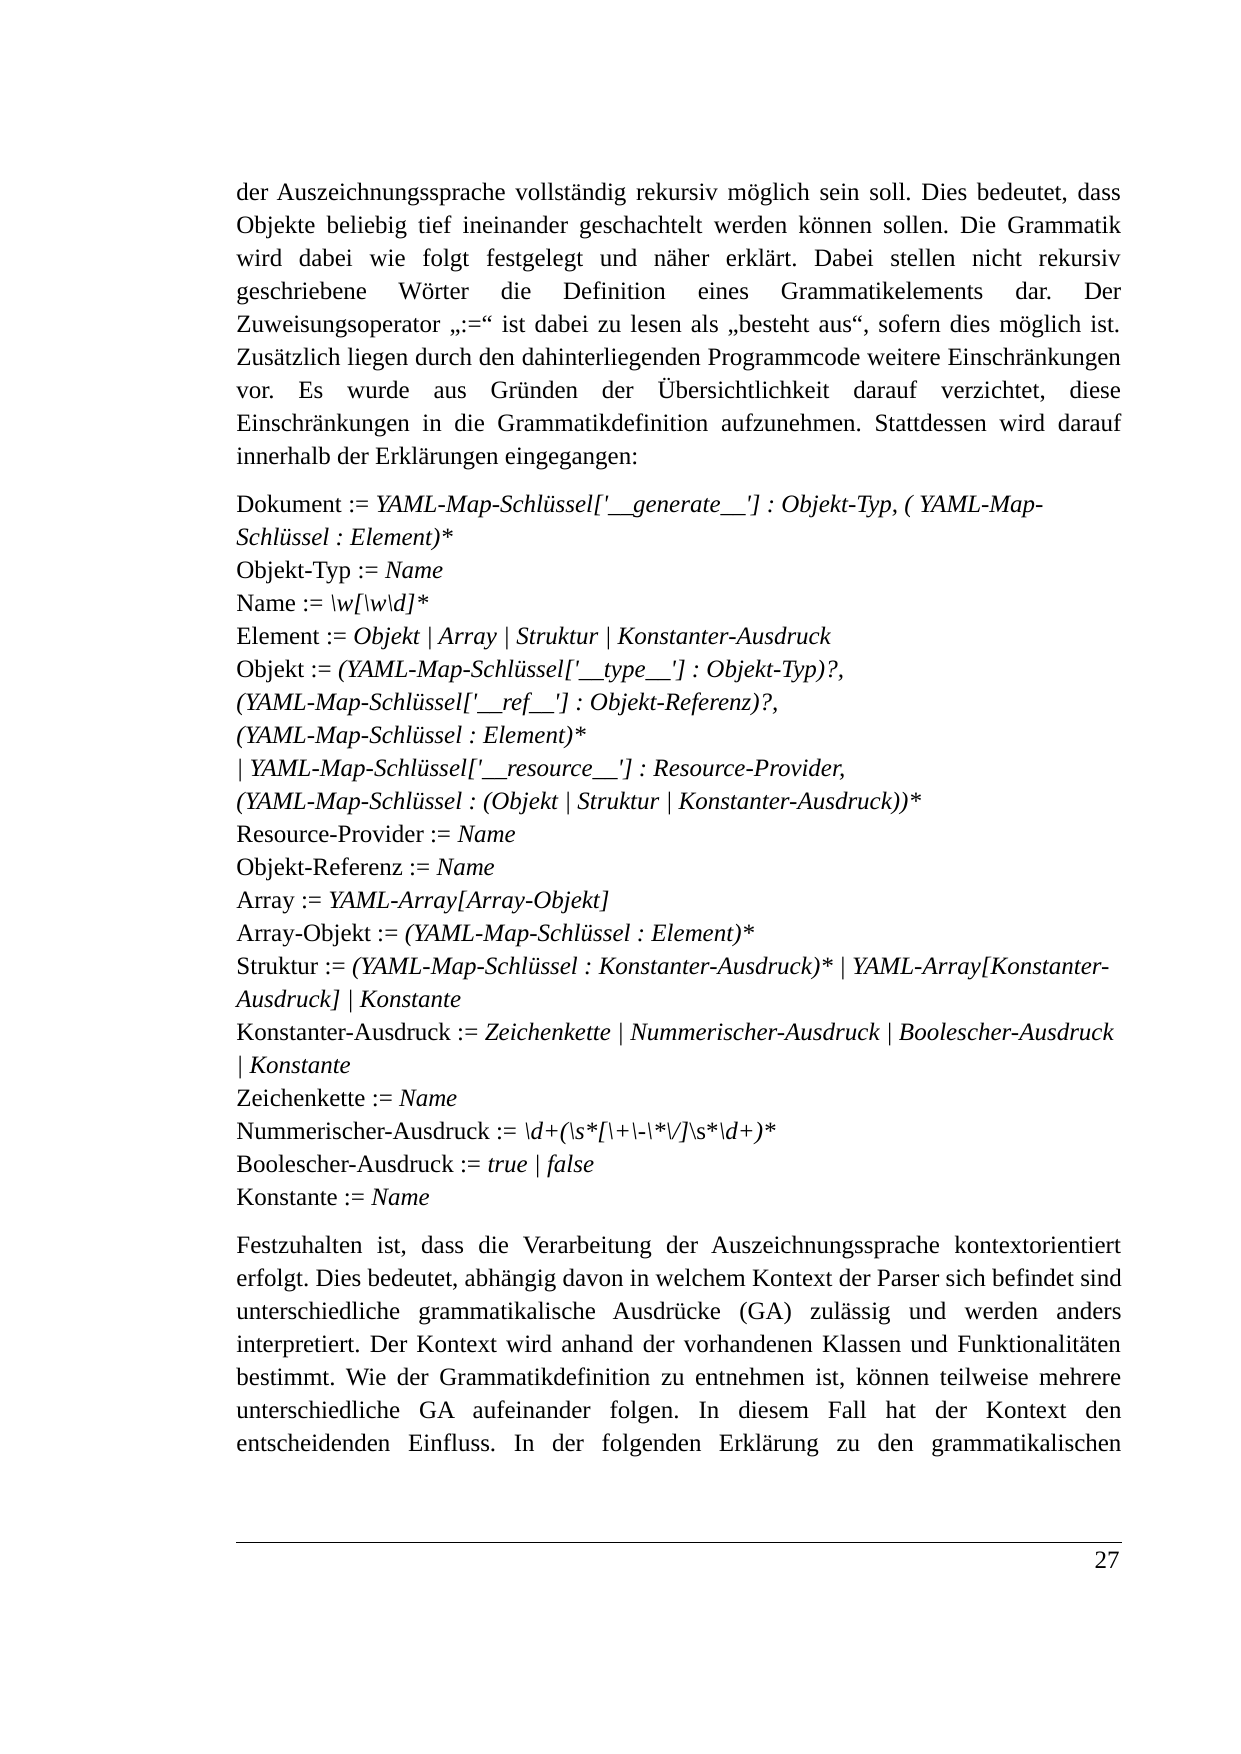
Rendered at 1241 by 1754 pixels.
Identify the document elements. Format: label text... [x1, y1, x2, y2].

text Dokument := YAML-Map-Schlüssel['__generate__'] : Objekt-Typ, ( YAML-Map-Schlüssel : Element)* Objekt-Typ := Name Name := \w[\w\d]* Element := Objekt | Array | Struktur | Konstanter-Ausdruck Objekt := (YAML-Map-Schlüssel['__type__'] : Objekt-Typ)?, (YAML-Map-Schlüssel['__ref__'] : Objekt-Referenz)?, (YAML-Map-Schlüssel : Element)* | YAML-Map-Schlüssel['__resource__'] : Resource-Provider, (YAML-Map-Schlüssel : (Objekt | Struktur | Konstanter-Ausdruck))* Resource-Provider := Name Objekt-Referenz := Name Array := YAML-Array[Array-Objekt] Array-Objekt := (YAML-Map-Schlüssel : Element)* Struktur := (YAML-Map-Schlüssel : Konstanter-Ausdruck)* | YAML-Array[Konstanter-Ausdruck] | Konstante Konstanter-Ausdruck := Zeichenkette | Nummerischer-Ausdruck | Boolescher-Ausdruck | Konstante Zeichenkette := Name Nummerischer-Ausdruck := \d+(\s*[\+\-\*\/]\s*\d+)* Boolescher-Ausdruck := true | false Konstante := Name [236, 489, 1122, 1211]
text der Auszeichnungssprache vollständig rekursiv möglich sein soll. Dies bedeutet, dass Objekte beliebig tief ineinander geschachtelt werden können sollen. Die Grammatik wird dabei wie folgt festgelegt und näher erklärt. Dabei stellen nicht rekursiv geschriebene Wörter die Definition eines Grammatikelements dar. Der Zuweisungsoperator „:=“ ist dabei zu lesen als „besteht aus“, sofern dies möglich ist. Zusätzlich liegen durch den dahinterliegenden Programmcode weitere Einschränkungen vor. Es wurde aus Gründen der Übersichtlichkeit darauf verzichtet, diese Einschränkungen in die Grammatikdefinition aufzunehmen. Stattdessen wird darauf innerhalb der Erklärungen eingegangen: [236, 177, 1122, 470]
text Festzuhalten ist, dass die Verarbeitung der Auszeichnungssprache kontextorientiert erfolgt. Dies bedeutet, abhängig davon in welchem Kontext der Parser sich befindet sind unterschiedliche grammatikalische Ausdrücke (GA) zulässig und werden anders interpretiert. Der Kontext wird anhand der vorhandenen Klassen und Funktionalitäten bestimmt. Wie der Grammatikdefinition zu entnehmen ist, können teilweise mehrere unterschiedliche GA aufeinander folgen. In diesem Fall hat der Kontext den entscheidenden Einfluss. In der folgenden Erklärung zu den grammatikalischen [236, 1230, 1122, 1457]
